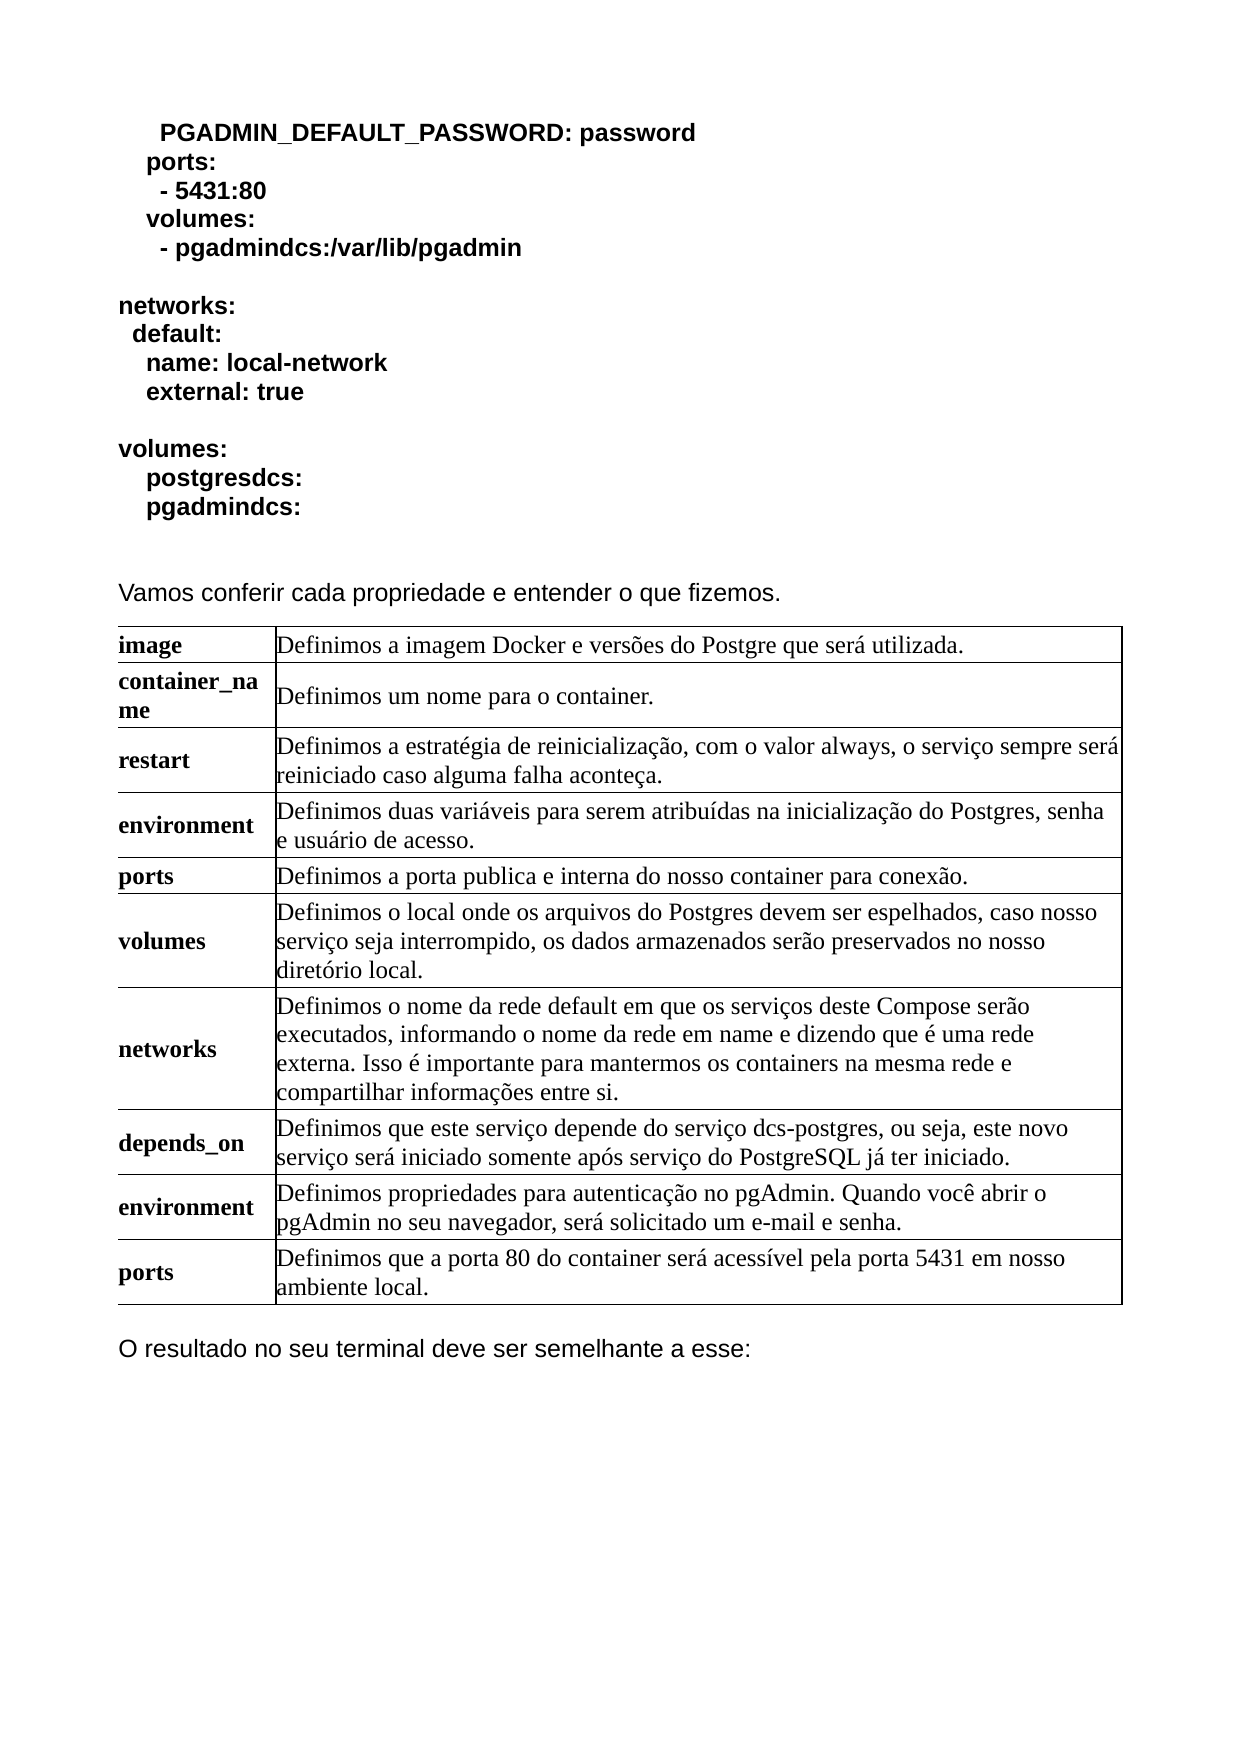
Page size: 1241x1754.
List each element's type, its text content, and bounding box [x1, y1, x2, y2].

table_cell Definimos o local onde os arquivos do Postgres devem ser espelhados, caso nosso serviço seja interrompido, os dados armazenados serão preservados no nosso diretório local. [277, 894, 1121, 986]
table_cell Definimos que a porta 80 do container será acessível pela porta 5431 em nosso ambiente local. [277, 1240, 1121, 1303]
text Vamos conferir cada propriedade e entender o que fizemos. [118, 578, 1122, 607]
table_cell Definimos propriedades para autenticação no pgAdmin. Quando você abrir o pgAdmin no seu navegador, será solicitado um e-mail e senha. [277, 1175, 1121, 1238]
table_cell depends_on [118, 1110, 275, 1174]
table_cell ports [118, 858, 275, 893]
table_cell environment [118, 1175, 275, 1238]
text default: [118, 319, 1122, 348]
table_cell volumes [118, 894, 275, 986]
table_cell ports [118, 1240, 275, 1303]
table_cell networks [118, 988, 275, 1109]
text pgadmindcs: [118, 492, 1122, 521]
text O resultado no seu terminal deve ser semelhante a esse: [118, 1334, 1122, 1362]
table_cell Definimos um nome para o container. [277, 663, 1121, 727]
table_cell Definimos que este serviço depende do serviço dcs-postgres, ou seja, este novo serviço será iniciado somente após serviço do PostgreSQL já ter iniciado. [277, 1110, 1121, 1174]
text PGADMIN_DEFAULT_PASSWORD: password [118, 118, 1122, 147]
table_header Definimos a imagem Docker e versões do Postgre que será utilizada. [277, 627, 1121, 662]
table_cell environment [118, 793, 275, 857]
table_cell Definimos a estratégia de reinicialização, com o valor always, o serviço sempre será reiniciado caso alguma falha aconteça. [277, 728, 1121, 792]
table_cell Definimos duas variáveis para serem atribuídas na inicialização do Postgres, senha e usuário de acesso. [277, 793, 1121, 857]
table_cell restart [118, 728, 275, 792]
table_cell Definimos a porta publica e interna do nosso container para conexão. [277, 858, 1121, 893]
text name: local-network [118, 348, 1122, 377]
table_header image [118, 627, 275, 662]
table_cell container_name [118, 663, 275, 727]
text postgresdcs: [118, 463, 1122, 492]
text volumes: [118, 434, 1122, 463]
text - pgadmindcs:/var/lib/pgadmin [118, 233, 1122, 262]
text - 5431:80 [118, 176, 1122, 204]
table_cell Definimos o nome da rede default em que os serviços deste Compose serão executados, informando o nome da rede em name e dizendo que é uma rede externa. Isso é importante para mantermos os containers na mesma rede e compartilhar informações entre si. [277, 988, 1121, 1109]
text volumes: [118, 204, 1122, 233]
text external: true [118, 377, 1122, 406]
text ports: [118, 147, 1122, 176]
text networks: [118, 291, 1122, 319]
